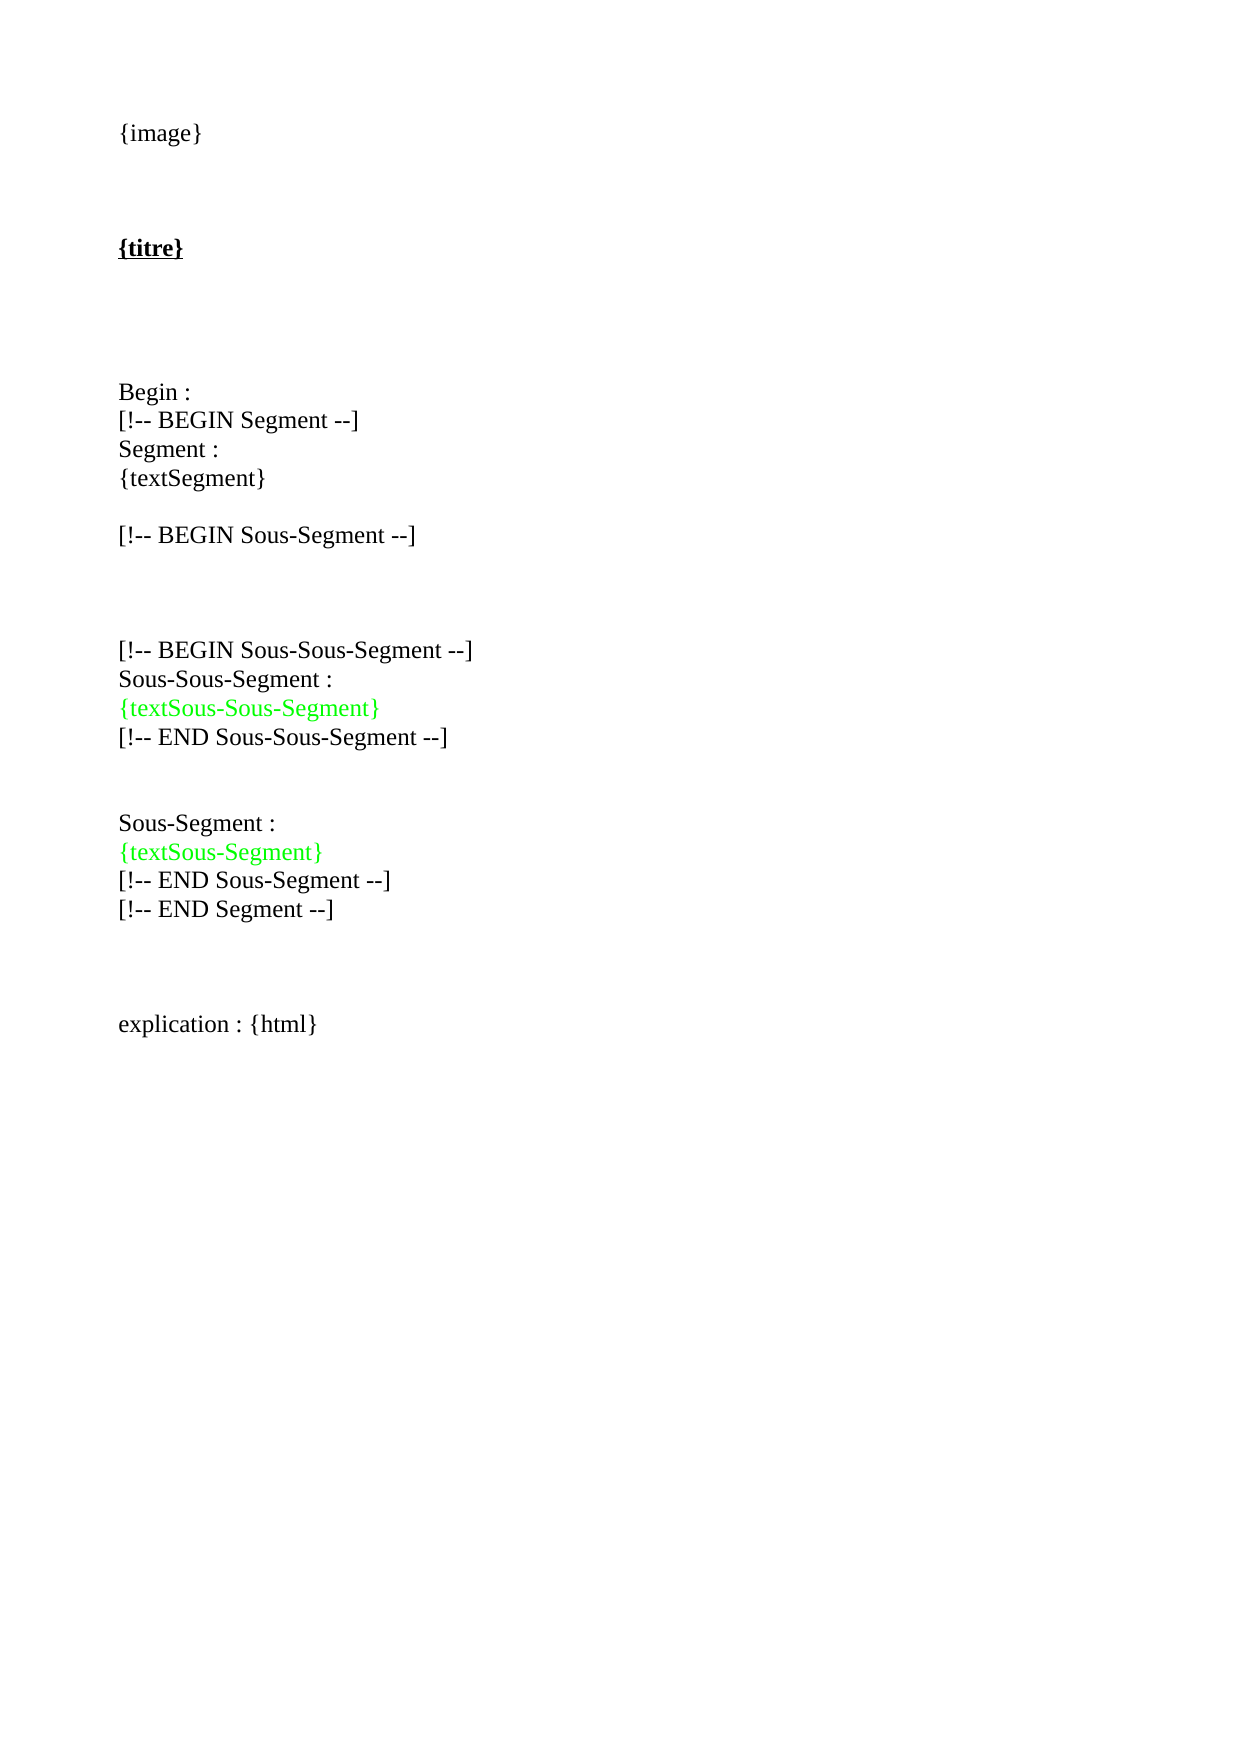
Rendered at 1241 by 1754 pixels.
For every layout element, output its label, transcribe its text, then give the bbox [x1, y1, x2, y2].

text Sous-Segment : [118, 808, 1122, 837]
text {image} [118, 118, 1122, 147]
text [!-- END Sous-Sous-Segment --] [118, 722, 1122, 751]
text {textSous-Sous-Segment} [118, 693, 1122, 722]
text [!-- END Sous-Segment --] [118, 866, 1122, 894]
text {titre} [118, 233, 1122, 262]
text [!-- BEGIN Sous-Sous-Segment --] [118, 636, 1122, 664]
text Segment : [118, 434, 1122, 463]
text {textSegment} [118, 463, 1122, 492]
text explication : {html} [118, 1009, 1122, 1038]
text [!-- END Segment --] [118, 894, 1122, 923]
text Sous-Sous-Segment : [118, 664, 1122, 693]
text {textSous-Segment} [118, 837, 1122, 866]
text [!-- BEGIN Segment --] [118, 406, 1122, 434]
text [!-- BEGIN Sous-Segment --] [118, 521, 1122, 549]
text Begin : [118, 377, 1122, 406]
